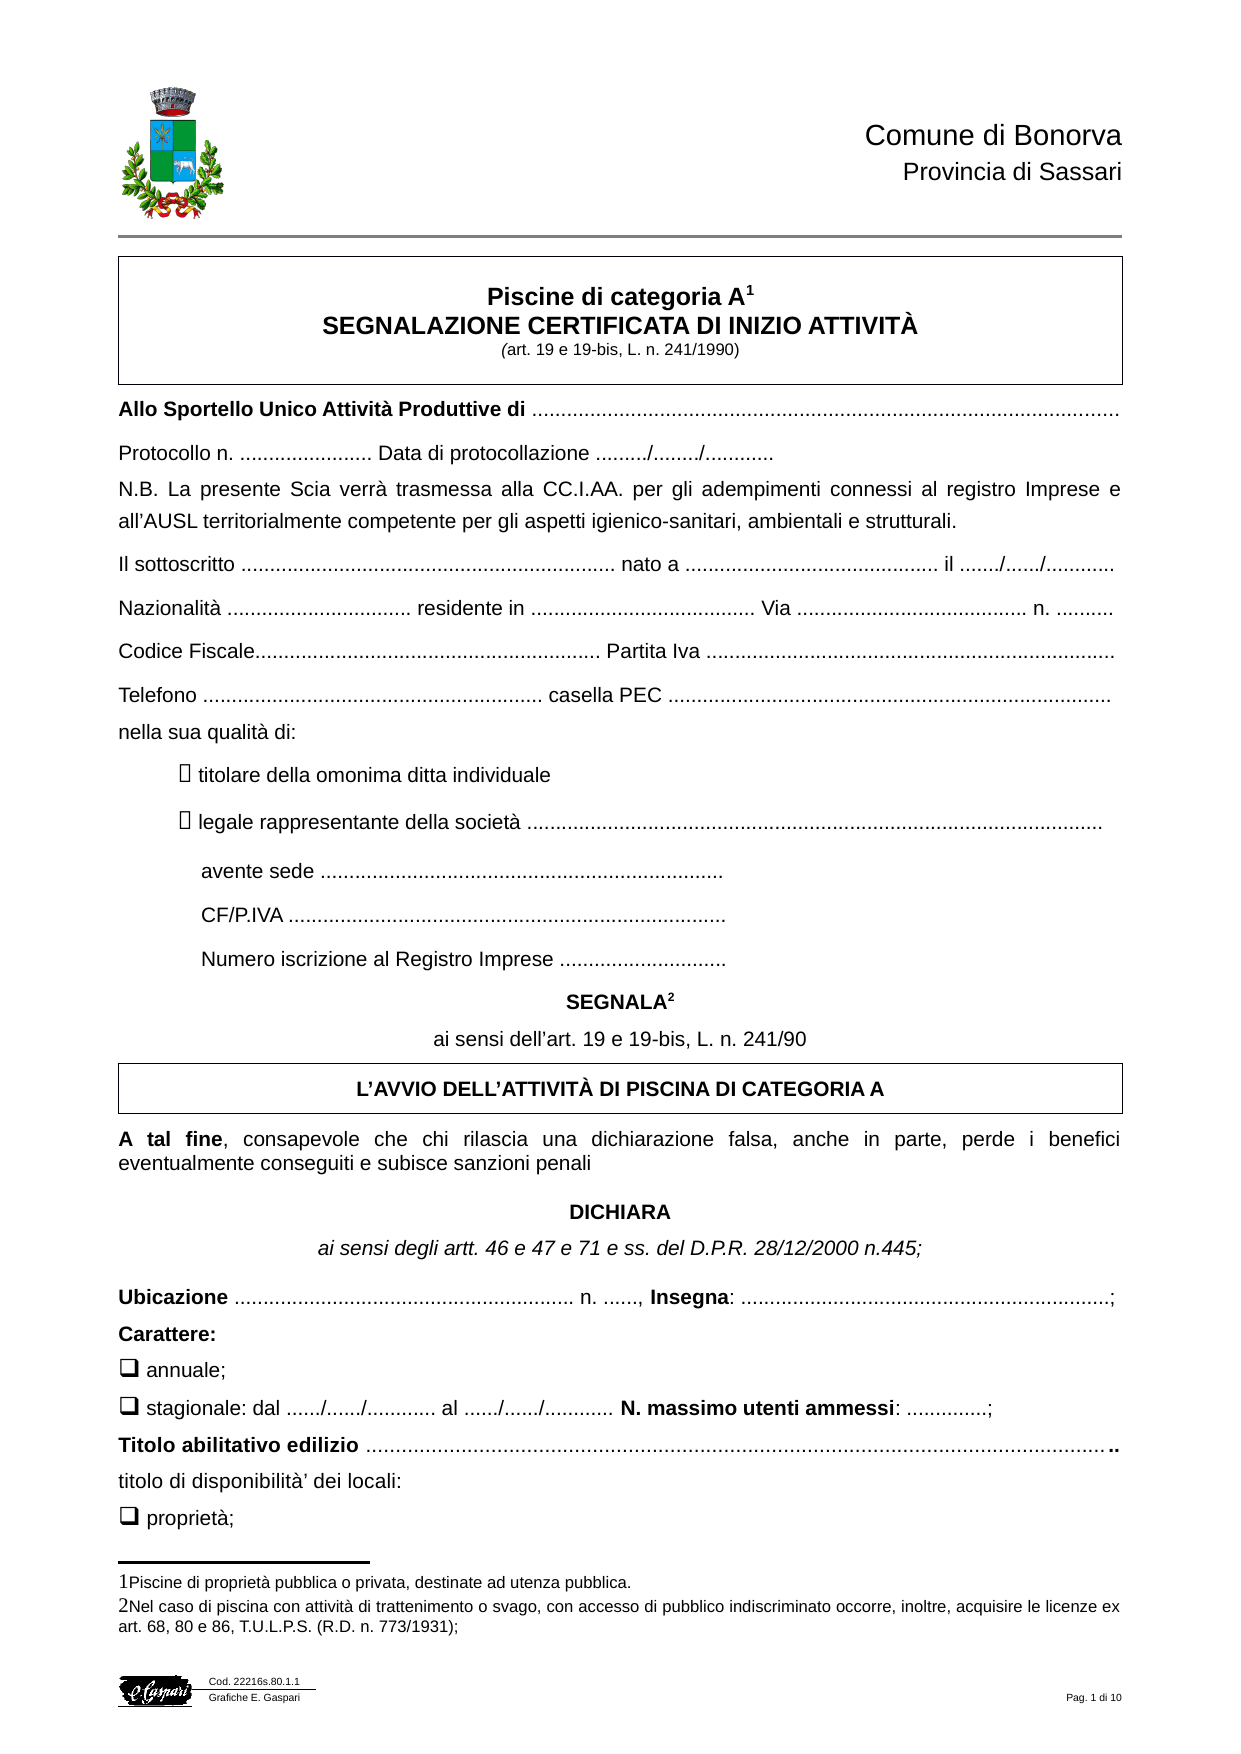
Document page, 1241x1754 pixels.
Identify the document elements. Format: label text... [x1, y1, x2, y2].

picture [196, 152, 224, 157]
text ai sensi dell’art. 19 e 19-bis, L. n. 241/90 [118, 1027, 1122, 1051]
text Ubicazione ........................................................... n. ......, Insegna: ................................................................; [118, 1285, 1122, 1309]
table_header L’AVVIO DELL’ATTIVITÀ DI PISCINA DI CATEGORIA A [119, 1064, 1122, 1113]
text titolo di disponibilità’ dei locali: [118, 1469, 1122, 1493]
text  proprietà; [118, 1506, 1122, 1531]
text Provincia di Sassari [118, 157, 1122, 185]
text Allo Sportello Unico Attività Produttive di [118, 397, 1122, 421]
text A tal fine, consapevole che chi rilascia una dichiarazione falsa, anche in parte, perde i benefici eventualmente conseguiti e subisce sanzioni penali [118, 1127, 1122, 1174]
text Codice Fiscale............................................................ Partita Iva ....................................................................... [118, 639, 1122, 663]
text DICHIARA [118, 1199, 1122, 1223]
text Nazionalità ................................ residente in ....................................... Via ........................................ n. .......... [118, 596, 1122, 620]
picture [122, 152, 172, 157]
picture [118, 1674, 192, 1706]
text Comune di Bonorva [118, 118, 1122, 152]
text N.B. La presente Scia verrà trasmessa alla CC.I.AA. per gli adempimenti connessi al registro Imprese e all’AUSL territorialmente competente per gli aspetti igienico-sanitari, ambientali e strutturali. [118, 477, 1122, 532]
text Il sottoscritto ................................................................. nato a ............................................ il ......./....../............ [118, 552, 1122, 576]
text  annuale; [118, 1358, 1122, 1383]
text  legale rappresentante della società .................................................................................................... [177, 802, 1122, 837]
text  stagionale: dal ....../....../............ al ....../....../............ N. massimo utenti ammessi: ..............; [118, 1395, 1122, 1420]
text Carattere: [118, 1321, 1122, 1345]
picture [122, 87, 224, 118]
text Telefono ........................................................... casella PEC ............................................................................. [118, 683, 1122, 707]
text SEGNALA [118, 990, 1122, 1014]
text Protocollo n. ....................... Data di protocollazione ........./......../............ [118, 441, 1122, 465]
table_header Piscine di categoria A SEGNALAZIONE CERTIFICATA DI INIZIO ATTIVITÀ (art. 19 e 19-bis, L. n. 241/1990) [119, 257, 1122, 384]
text nella sua qualità di: [118, 719, 1122, 743]
text Numero iscrizione al Registro Imprese ............................. [201, 947, 1122, 971]
picture [122, 185, 224, 219]
text  titolare della omonima ditta individuale [177, 756, 1122, 790]
text ai sensi degli artt. 46 e 47 e 71 e ss. del D.P.R. 28/12/2000 n.445; [118, 1236, 1122, 1260]
text Nel caso di piscina con attività di trattenimento o svago, con accesso di pubblico indiscriminato occorre, inoltre, acquisire le licenze ex art. 68, 80 e 86, T.U.L.P.S. (R.D. n. 773/1931); [118, 1593, 1122, 1636]
text Titolo abilitativo edilizio .............................................................................................................................. [118, 1433, 1122, 1457]
text avente sede ...................................................................... [201, 859, 1122, 883]
text CF/P.IVA ............................................................................ [201, 903, 1122, 927]
